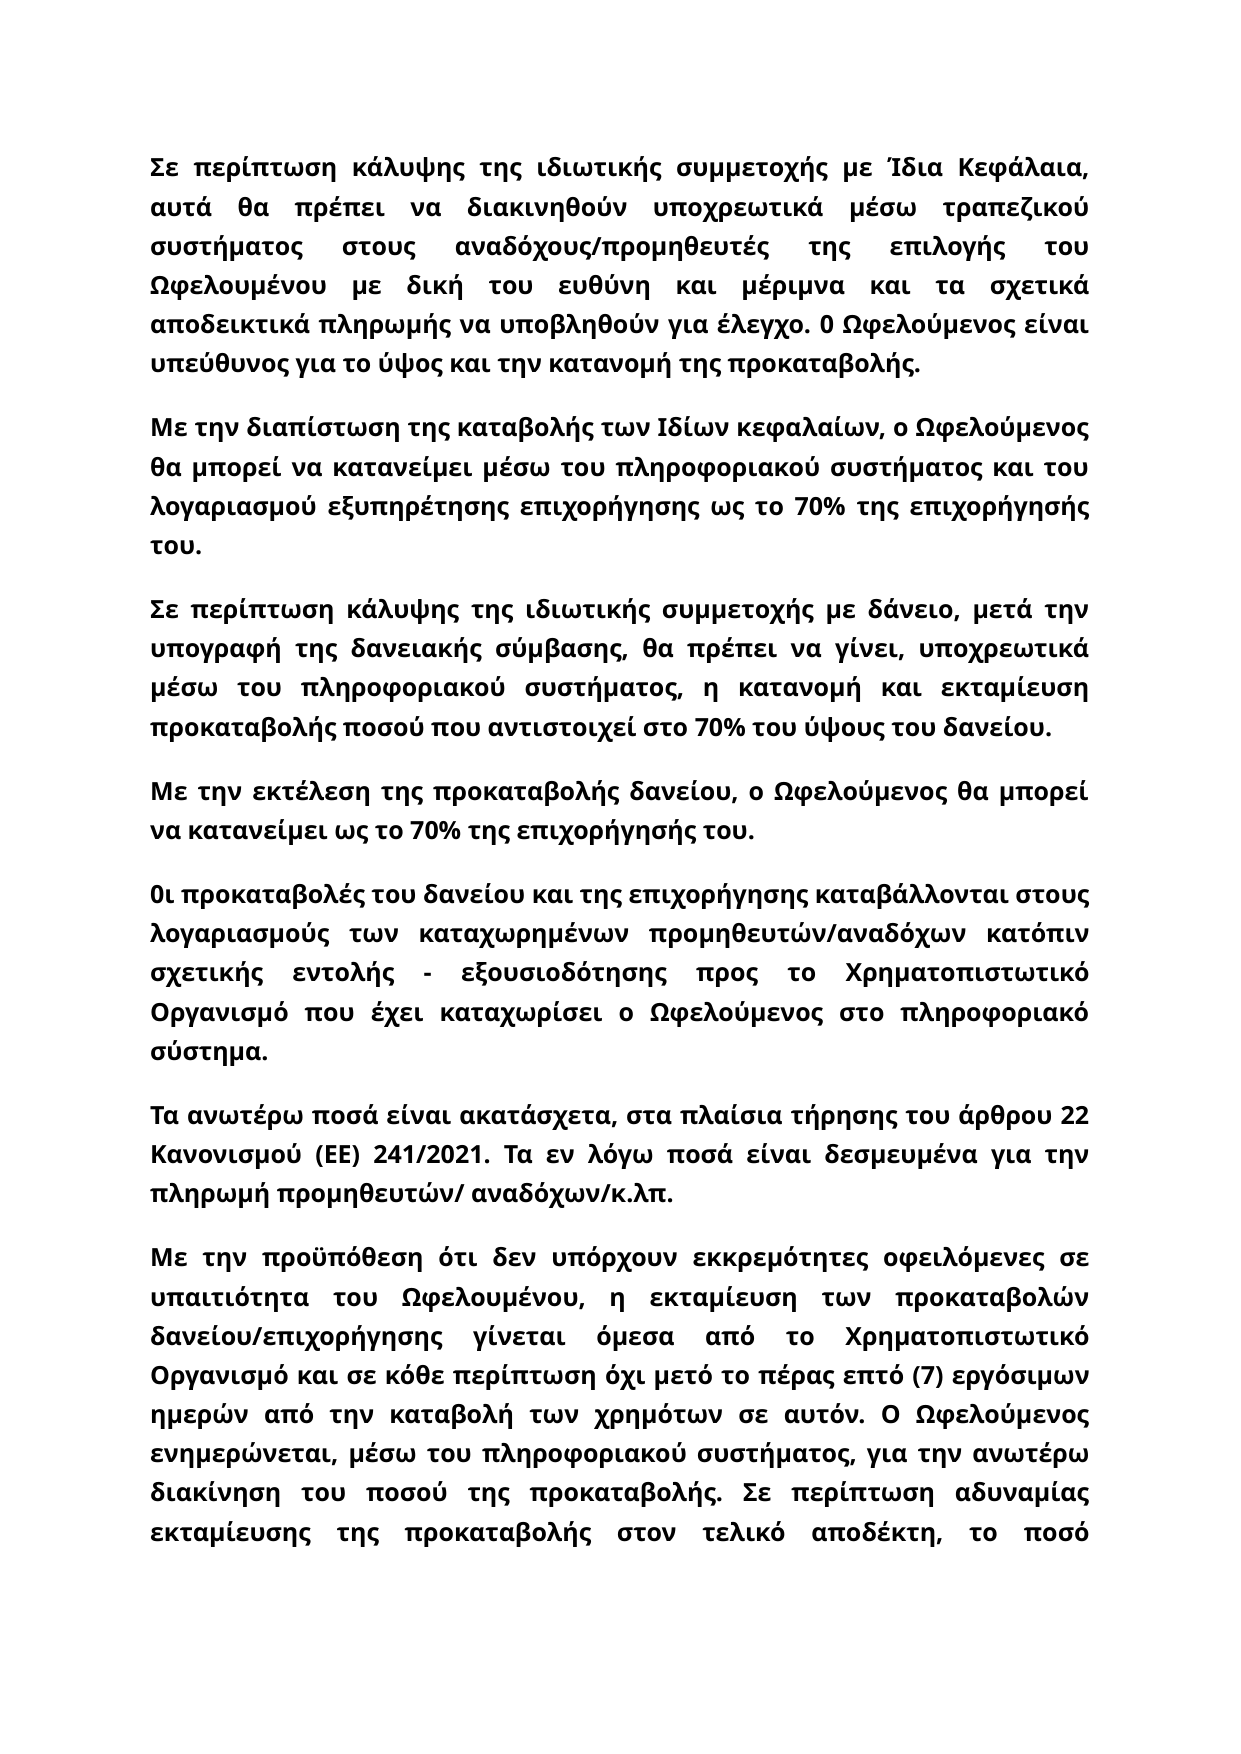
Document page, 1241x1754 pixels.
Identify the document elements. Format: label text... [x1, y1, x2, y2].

text Με την διαπίστωση της καταβολής των Ιδίων κεφαλαίων, ο Ωφελούμενος θα μπορεί να κατανείμει μέσω του πληροφοριακού συστήματος και του λογαριασμού εξυπηρέτησης επιχορήγησης ως το 70% της επιχορήγησής του. [150, 410, 1090, 562]
text Σε περίπτωση κάλυψης της ιδιωτικής συμμετοχής με Ίδια Κεφάλαια, αυτά θα πρέπει να διακινηθούν υποχρεωτικά μέσω τραπεζικού συστήματος στους αναδόχους/προμηθευτές της επιλογής του Ωφελουμένου με δική του ευθύνη και μέριμνα και τα σχετικά αποδεικτικά πληρωμής να υποβληθούν για έλεγχο. 0 Ωφελούμενος είναι υπεύθυνος για το ύψος και την κατανομή της προκαταβολής. [150, 150, 1090, 380]
text Με την εκτέλεση της προκαταβολής δανείου, ο Ωφελούμενος θα μπορεί να κατανείμει ως το 70% της επιχορήγησής του. [150, 773, 1090, 847]
text Τα ανωτέρω ποσά είναι ακατάσχετα, στα πλαίσια τήρησης του άρθρου 22 Κανονισμού (ΕΕ) 241/2021. Τα εν λόγω ποσά είναι δεσμευμένα για την πληρωμή προμηθευτών/ αναδόχων/κ.λπ. [150, 1097, 1090, 1210]
text Σε περίπτωση κάλυψης της ιδιωτικής συμμετοχής με δάνειο, μετά την υπογραφή της δανειακής σύμβασης, θα πρέπει να γίνει, υποχρεωτικά μέσω του πληροφοριακού συστήματος, η κατανομή και εκταμίευση προκαταβολής ποσού που αντιστοιχεί στο 70% του ύψους του δανείου. [150, 592, 1090, 743]
text 0ι προκαταβολές του δανείου και της επιχορήγησης καταβάλλονται στους λογαριασμούς των καταχωρημένων προμηθευτών/αναδόχων κατόπιν σχετικής εντολής - εξουσιοδότησης προς το Χρηματοπιστωτικό Οργανισμό που έχει καταχωρίσει ο Ωφελούμενος στο πληροφοριακό σύστημα. [150, 877, 1090, 1067]
text Με την προϋπόθεση ότι δεν υπόρχουν εκκρεμότητες οφειλόμενες σε υπαιτιότητα του Ωφελουμένου, η εκταμίευση των προκαταβολών δανείου/επιχορήγησης γίνεται όμεσα από το Χρηματοπιστωτικό Οργανισμό και σε κόθε περίπτωση όχι μετό το πέρας επτό (7) εργόσιμων ημερών από την καταβολή των χρημότων σε αυτόν. Ο Ωφελούμενος ενημερώνεται, μέσω του πληροφοριακού συστήματος, για την ανωτέρω διακίνηση του ποσού της προκαταβολής. Σε περίπτωση αδυναμίας εκταμίευσης της προκαταβολής στον τελικό αποδέκτη, το ποσό [150, 1240, 1090, 1548]
